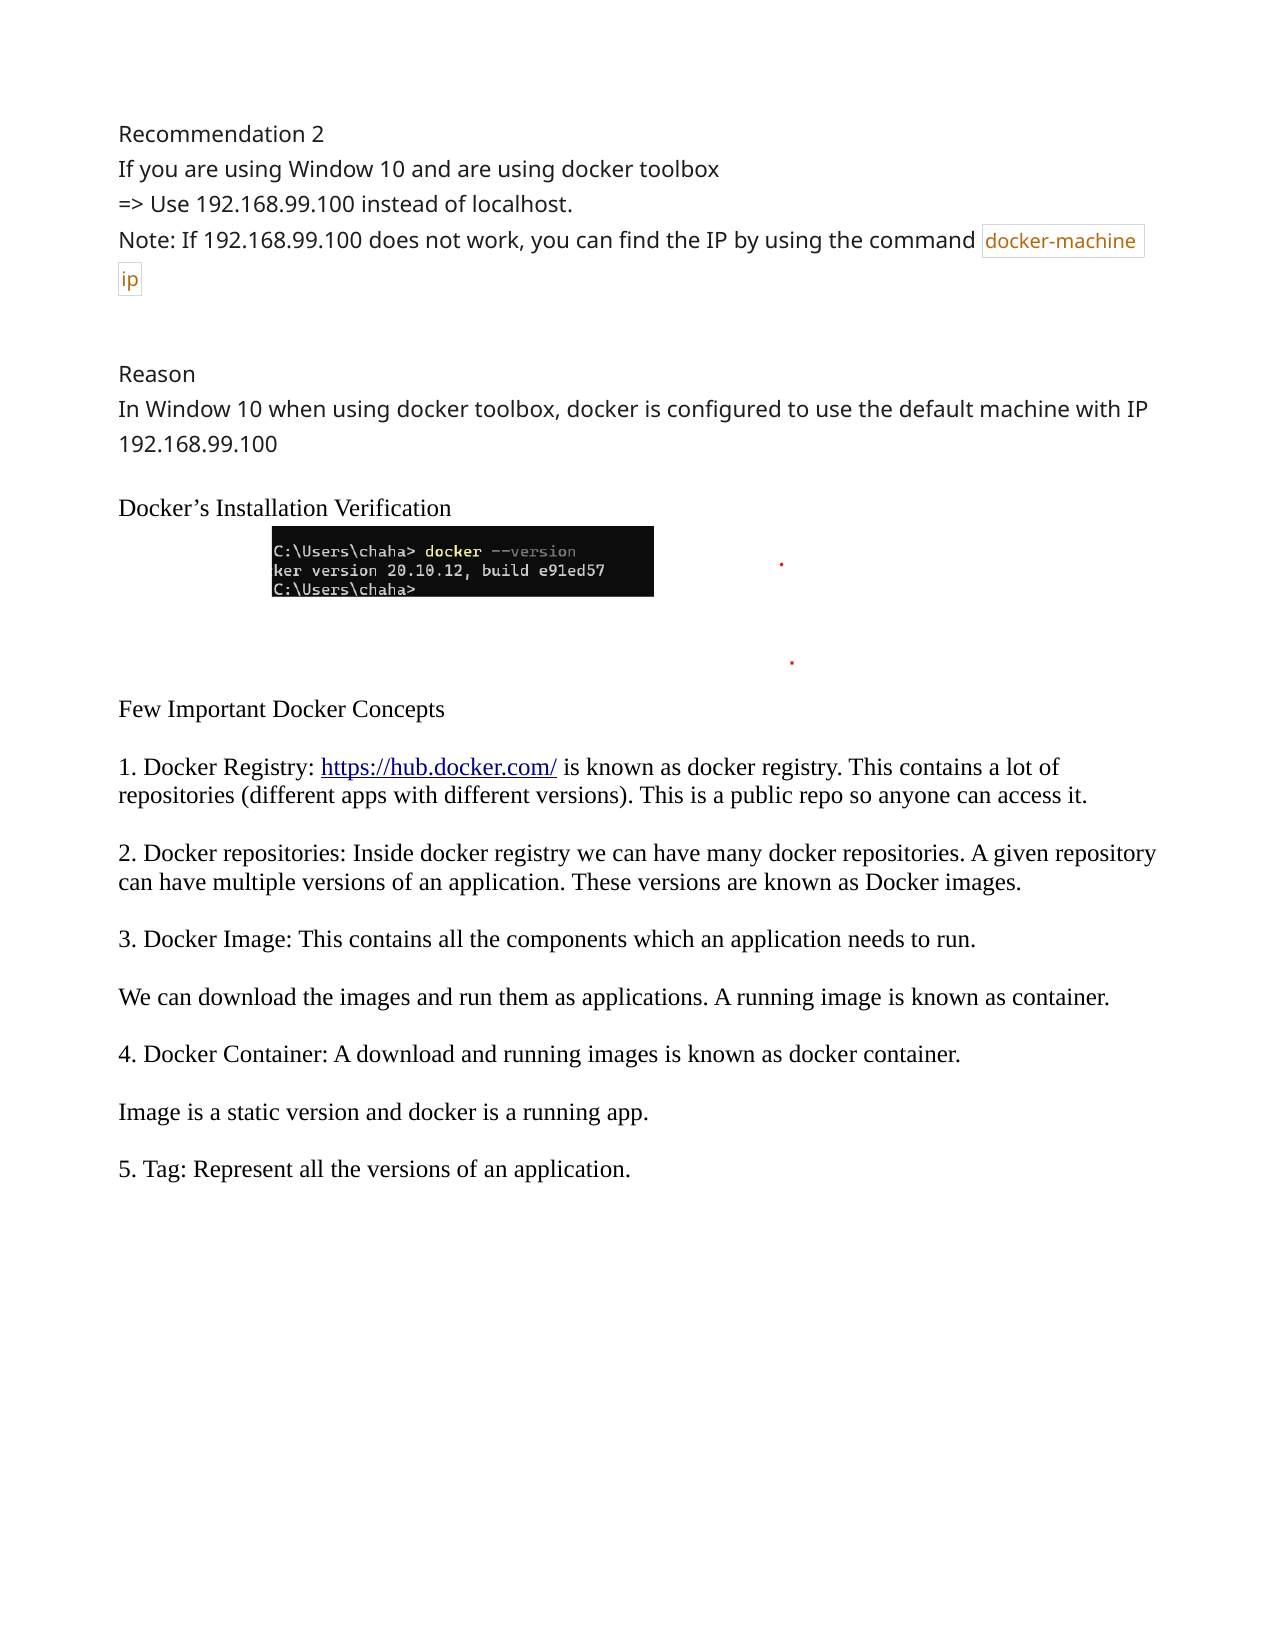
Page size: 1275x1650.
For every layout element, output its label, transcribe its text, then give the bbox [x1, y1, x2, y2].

text 3. Docker Image: This contains all the components which an application needs to run. [118, 924, 1157, 953]
text Reason [118, 358, 1157, 389]
text => Use 192.168.99.100 instead of localhost. [118, 188, 1157, 219]
text Recommendation 2 [118, 118, 1157, 149]
text In Window 10 when using docker toolbox, docker is configured to use the default machine with IP 192.168.99.100 [118, 394, 1157, 459]
text If you are using Window 10 and are using docker toolbox [118, 153, 1157, 184]
text Docker’s Installation Verification [118, 493, 1157, 522]
text 5. Tag: Represent all the versions of an application. [118, 1154, 1157, 1183]
picture [271, 526, 794, 665]
text Image is a static version and docker is a running app. [118, 1097, 1157, 1125]
text We can download the images and run them as applications. A running image is known as container. [118, 982, 1157, 1010]
text 1. Docker Registry: https://hub.docker.com/ is known as docker registry. This contains a lot of repositories (different apps with different versions). This is a public repo so anyone can access it. [118, 752, 1157, 809]
text 4. Docker Container: A download and running images is known as docker container. [118, 1039, 1157, 1068]
text 2. Docker repositories: Inside docker registry we can have many docker repositories. A given repository can have multiple versions of an application. These versions are known as Docker images. [118, 838, 1157, 895]
text Few Important Docker Concepts [118, 694, 1157, 723]
text Note: If 192.168.99.100 does not work, you can find the IP by using the command docker-machine ip [118, 224, 1157, 295]
